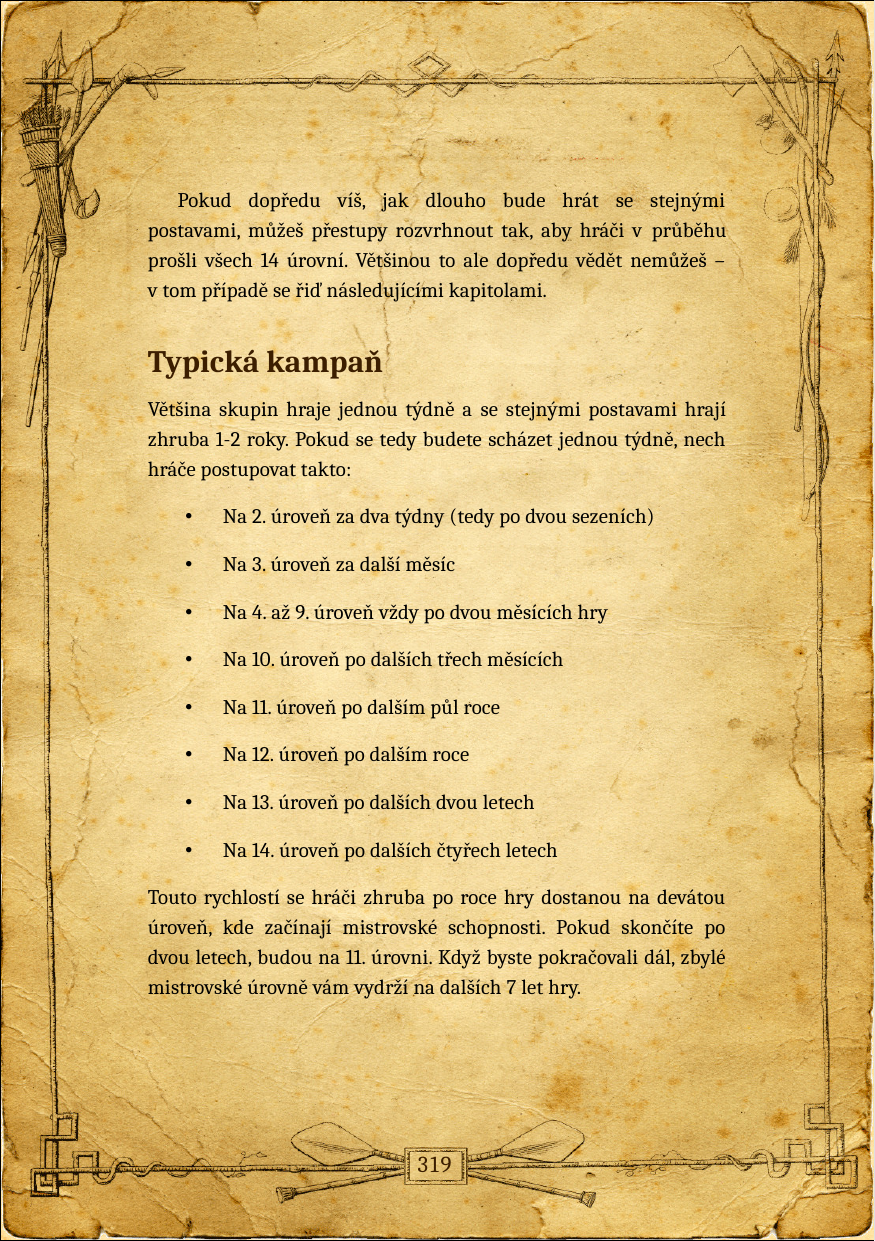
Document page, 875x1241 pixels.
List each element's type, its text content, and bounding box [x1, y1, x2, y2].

text Pokud dopředu víš, jak dlouho bude hrát se stejnými postavami, můžeš přestupy rozvrhnout tak, aby hráči v⁠ průběhu prošli všech 14 úrovní. Většinou to ale dopředu vědět nemůžeš – v⁠ tom případě se řiď následujícími kapitolami. [148, 189, 726, 303]
list Na 3. úroveň za další měsíc [185, 553, 726, 577]
list Na 13. úroveň po dalších dvou letech [185, 791, 726, 815]
list Na 2. úroveň za dva týdny (tedy po dvou sezeních) [185, 505, 726, 529]
list Na 4. až 9. úroveň vždy po dvou měsících hry [185, 600, 726, 624]
list Na 10. úroveň po dalších třech měsících [185, 648, 726, 672]
text Většina skupin hraje jednou týdně a⁠ se stejnými postavami hrají zhruba 1-2 roky. Pokud se tedy budete scházet jednou týdně, nech hráče postupovat takto: [148, 398, 726, 481]
list Na 14. úroveň po dalších čtyřech letech [185, 838, 726, 862]
text Touto rychlostí se hráči zhruba po roce hry dostanou na devátou úroveň, kde začínají mistrovské schopnosti. Pokud skončíte po dvou letech, budou na 11. úrovni. Když byste pokračovali dál, zbylé mistrovské úrovně vám vydrží na dalších 7 let hry. [148, 886, 726, 999]
subtitle Typická kampaň [148, 344, 726, 380]
picture [1, 1, 874, 1240]
list Na 11. úroveň po dalším půl roce [185, 696, 726, 719]
list Na 12. úroveň po dalším roce [185, 743, 726, 767]
